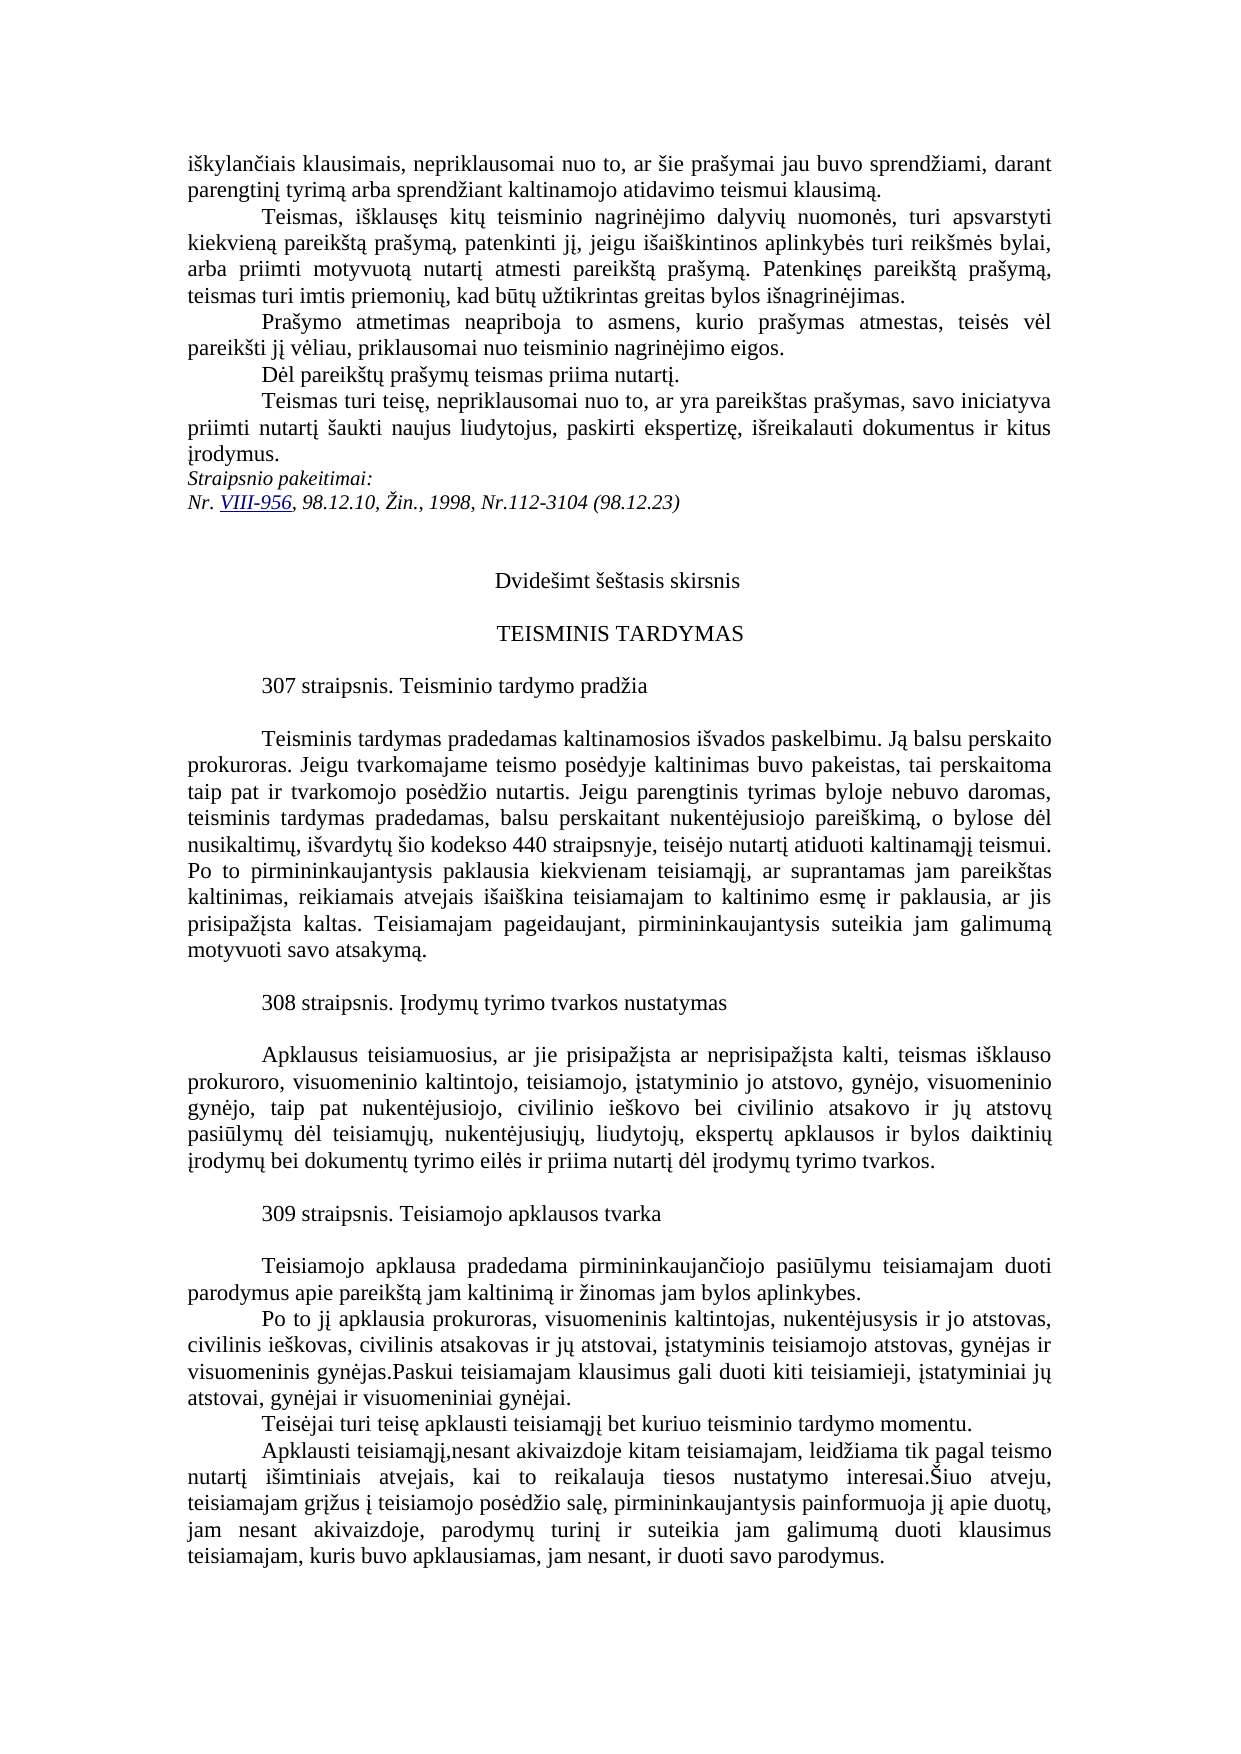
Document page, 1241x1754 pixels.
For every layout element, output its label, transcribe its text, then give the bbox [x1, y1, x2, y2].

text Teismas, išklausęs kitų teisminio nagrinėjimo dalyvių nuomonės, turi apsvarstyti kiekvieną pareikštą prašymą, patenkinti jį, jeigu išaiškintinos aplinkybės turi reikšmės bylai, arba priimti motyvuotą nutartį atmesti pareikštą prašymą. Patenkinęs pareikštą prašymą, teismas turi imtis priemonių, kad būtų užtikrintas greitas bylos išnagrinėjimas. [187, 203, 1053, 308]
text 308 straipsnis. Įrodymų tyrimo tvarkos nustatymas [187, 989, 1053, 1015]
text Teismas turi teisę, nepriklausomai nuo to, ar yra pareikštas prašymas, savo iniciatyva priimti nutartį šaukti naujus liudytojus, paskirti ekspertizę, išreikalauti dokumentus ir kitus įrodymus. [187, 387, 1053, 466]
text Po to jį apklausia prokuroras, visuomeninis kaltintojas, nukentėjusysis ir jo atstovas, civilinis ieškovas, civilinis atsakovas ir jų atstovai, įstatyminis teisiamojo atstovas, gynėjas ir visuomeninis gynėjas.Paskui teisiamajam klausimus gali duoti kiti teisiamieji, įstatyminiai jų atstovai, gynėjai ir visuomeniniai gynėjai. [187, 1305, 1053, 1410]
text Teisiamojo apklausa pradedama pirmininkaujančiojo pasiūlymu teisiamajam duoti parodymus apie pareikštą jam kaltinimą ir žinomas jam bylos aplinkybes. [187, 1252, 1053, 1305]
text Apklausti teisiamąjį,nesant akivaizdoje kitam teisiamajam, leidžiama tik pagal teismo nutartį išimtiniais atvejais, kai to reikalauja tiesos nustatymo interesai.Šiuo atveju, teisiamajam grįžus į teisiamojo posėdžio salę, pirmininkaujantysis painformuoja jį apie duotų, jam nesant akivaizdoje, parodymų turinį ir suteikia jam galimumą duoti klausimus teisiamajam, kuris buvo apklausiamas, jam nesant, ir duoti savo parodymus. [187, 1437, 1053, 1568]
text TEISMINIS TARDYMAS [187, 620, 1053, 646]
text iškylančiais klausimais, nepriklausomai nuo to, ar šie prašymai jau buvo sprendžiami, darant parengtinį tyrimą arba sprendžiant kaltinamojo atidavimo teismui klausimą. [187, 150, 1053, 203]
text Nr. VIII-956, 98.12.10, Žin., 1998, Nr.112-3104 (98.12.23) [187, 490, 1053, 514]
text 307 straipsnis. Teisminio tardymo pradžia [187, 672, 1053, 699]
text Dėl pareikštų prašymų teismas priima nutartį. [187, 361, 1053, 387]
text Dvidešimt šeštasis skirsnis [187, 567, 1053, 593]
text Apklausus teisiamuosius, ar jie prisipažįsta ar neprisipažįsta kalti, teismas išklauso prokuroro, visuomeninio kaltintojo, teisiamojo, įstatyminio jo atstovo, gynėjo, visuomeninio gynėjo, taip pat nukentėjusiojo, civilinio ieškovo bei civilinio atsakovo ir jų atstovų pasiūlymų dėl teisiamųjų, nukentėjusiųjų, liudytojų, ekspertų apklausos ir bylos daiktinių įrodymų bei dokumentų tyrimo eilės ir priima nutartį dėl įrodymų tyrimo tvarkos. [187, 1041, 1053, 1173]
text 309 straipsnis. Teisiamojo apklausos tvarka [187, 1199, 1053, 1226]
text Teisminis tardymas pradedamas kaltinamosios išvados paskelbimu. Ją balsu perskaito prokuroras. Jeigu tvarkomajame teismo posėdyje kaltinimas buvo pakeistas, tai perskaitoma taip pat ir tvarkomojo posėdžio nutartis. Jeigu parengtinis tyrimas byloje nebuvo daromas, teisminis tardymas pradedamas, balsu perskaitant nukentėjusiojo pareiškimą, o bylose dėl nusikaltimų, išvardytų šio kodekso 440 straipsnyje, teisėjo nutartį atiduoti kaltinamąjį teismui. Po to pirmininkaujantysis paklausia kiekvienam teisiamąjį, ar suprantamas jam pareikštas kaltinimas, reikiamais atvejais išaiškina teisiamajam to kaltinimo esmę ir paklausia, ar jis prisipažįsta kaltas. Teisiamajam pageidaujant, pirmininkaujantysis suteikia jam galimumą motyvuoti savo atsakymą. [187, 725, 1053, 962]
text Straipsnio pakeitimai: [187, 466, 1053, 490]
text Prašymo atmetimas neapriboja to asmens, kurio prašymas atmestas, teisės vėl pareikšti jį vėliau, priklausomai nuo teisminio nagrinėjimo eigos. [187, 308, 1053, 361]
text Teisėjai turi teisę apklausti teisiamąjį bet kuriuo teisminio tardymo momentu. [187, 1410, 1053, 1437]
